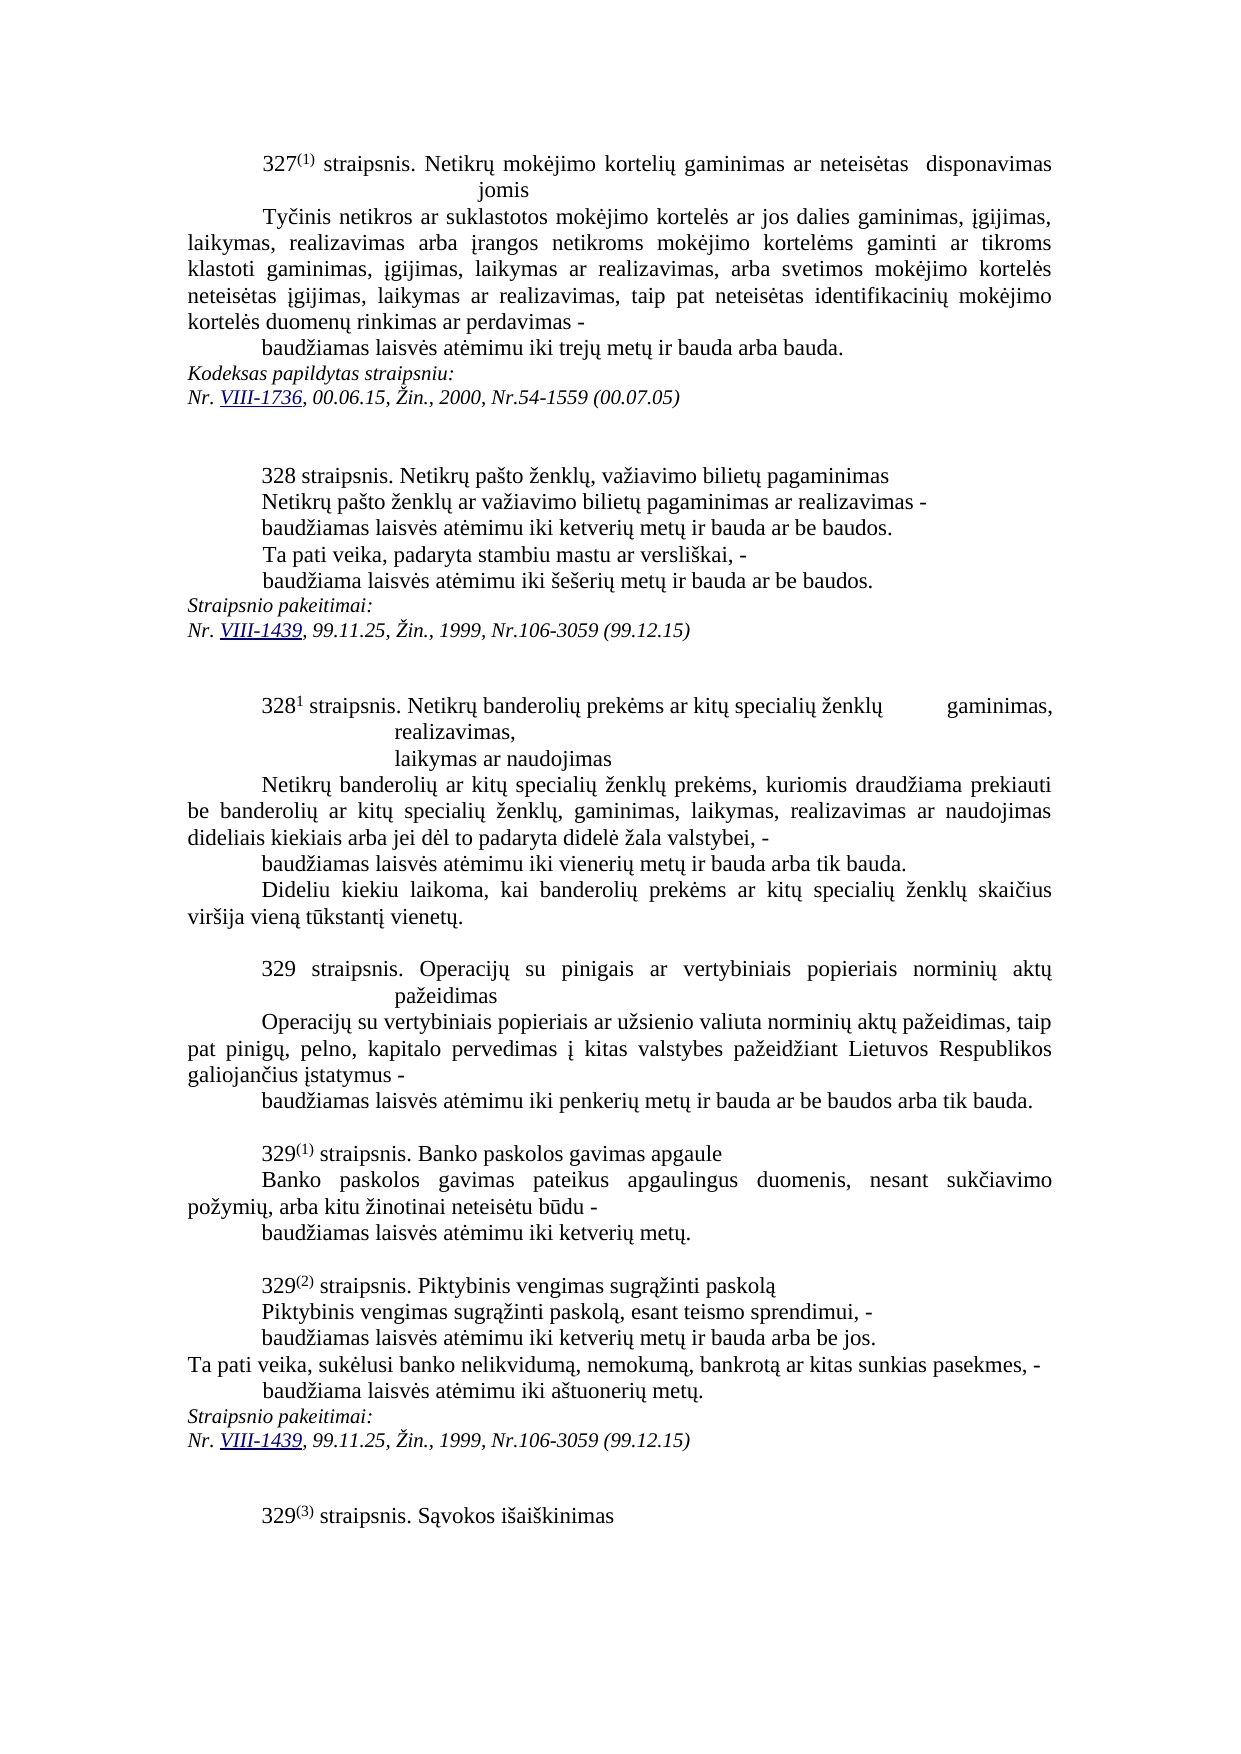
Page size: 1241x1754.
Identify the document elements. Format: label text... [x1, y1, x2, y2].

text 329(3) straipsnis. Sąvokos išaiškinimas [206, 1502, 1053, 1528]
text Straipsnio pakeitimai: [187, 593, 1053, 617]
text Banko paskolos gavimas pateikus apgaulingus duomenis, nesant sukčiavimo požymių, arba kitu žinotinai neteisėtu būdu - [187, 1166, 1053, 1219]
text Ta pati veika, padaryta stambiu mastu ar versliškai, - [187, 541, 1053, 567]
text 329 straipsnis. Operacijų su pinigais ar vertybiniais popieriais norminių aktų pažeidimas [261, 956, 1053, 1008]
text baudžiamas laisvės atėmimu iki ketverių metų. [187, 1219, 1053, 1245]
text Nr. VIII-1439, 99.11.25, Žin., 1999, Nr.106-3059 (99.12.15) [187, 617, 1053, 642]
text baudžiamas laisvės atėmimu iki vienerių metų ir bauda arba tik bauda. [187, 850, 1053, 876]
text Ta pati veika, sukėlusi banko nelikvidumą, nemokumą, bankrotą ar kitas sunkias pasekmes, - [187, 1351, 1053, 1377]
text 328 straipsnis. Netikrų pašto ženklų, važiavimo bilietų pagaminimas [261, 462, 1053, 488]
text laikymas ar naudojimas [394, 745, 1053, 771]
text 329(1) straipsnis. Banko paskolos gavimas apgaule [187, 1140, 1053, 1166]
text baudžiamas laisvės atėmimu iki penkerių metų ir bauda ar be baudos arba tik bauda. [187, 1087, 1053, 1114]
text Nr. VIII-1736, 00.06.15, Žin., 2000, Nr.54-1559 (00.07.05) [187, 385, 1053, 409]
text baudžiamas laisvės atėmimu iki ketverių metų ir bauda arba be jos. [187, 1324, 1053, 1351]
text 329(2) straipsnis. Piktybinis vengimas sugrąžinti paskolą [187, 1272, 1053, 1298]
text Piktybinis vengimas sugrąžinti paskolą, esant teismo sprendimui, - [187, 1298, 1053, 1324]
text Netikrų banderolių ar kitų specialių ženklų prekėms, kuriomis draudžiama prekiauti be banderolių ar kitų specialių ženklų, gaminimas, laikymas, realizavimas ar naudojimas dideliais kiekiais arba jei dėl to padaryta didelė žala valstybei, - [187, 771, 1053, 850]
text Netikrų pašto ženklų ar važiavimo bilietų pagaminimas ar realizavimas - [187, 488, 1053, 514]
text Tyčinis netikros ar suklastotos mokėjimo kortelės ar jos dalies gaminimas, įgijimas, laikymas, realizavimas arba įrangos netikroms mokėjimo kortelėms gaminti ar tikroms klastoti gaminimas, įgijimas, laikymas ar realizavimas, arba svetimos mokėjimo kortelės neteisėtas įgijimas, laikymas ar realizavimas, taip pat neteisėtas identifikacinių mokėjimo kortelės duomenų rinkimas ar perdavimas - [187, 203, 1053, 334]
text Operacijų su vertybiniais popieriais ar užsienio valiuta norminių aktų pažeidimas, taip pat pinigų, pelno, kapitalo pervedimas į kitas valstybes pažeidžiant Lietuvos Respublikos galiojančius įstatymus - [187, 1008, 1053, 1087]
text Straipsnio pakeitimai: [187, 1403, 1053, 1428]
text baudžiamas laisvės atėmimu iki trejų metų ir bauda arba bauda. [208, 334, 1053, 361]
text Nr. VIII-1439, 99.11.25, Žin., 1999, Nr.106-3059 (99.12.15) [187, 1428, 1053, 1452]
text 327(1) straipsnis. Netikrų mokėjimo kortelių gaminimas ar neteisėtas disponavimas jomis [262, 150, 1053, 203]
text 3281 straipsnis. Netikrų banderolių prekėms ar kitų specialių ženklų gaminimas, realizavimas, [261, 692, 1053, 745]
text baudžiama laisvės atėmimu iki aštuonerių metų. [187, 1377, 1053, 1403]
text Kodeksas papildytas straipsniu: [187, 361, 1053, 385]
text Dideliu kiekiu laikoma, kai banderolių prekėms ar kitų specialių ženklų skaičius viršija vieną tūkstantį vienetų. [187, 876, 1053, 929]
text baudžiama laisvės atėmimu iki šešerių metų ir bauda ar be baudos. [187, 567, 1053, 593]
text baudžiamas laisvės atėmimu iki ketverių metų ir bauda ar be baudos. [187, 514, 1053, 541]
